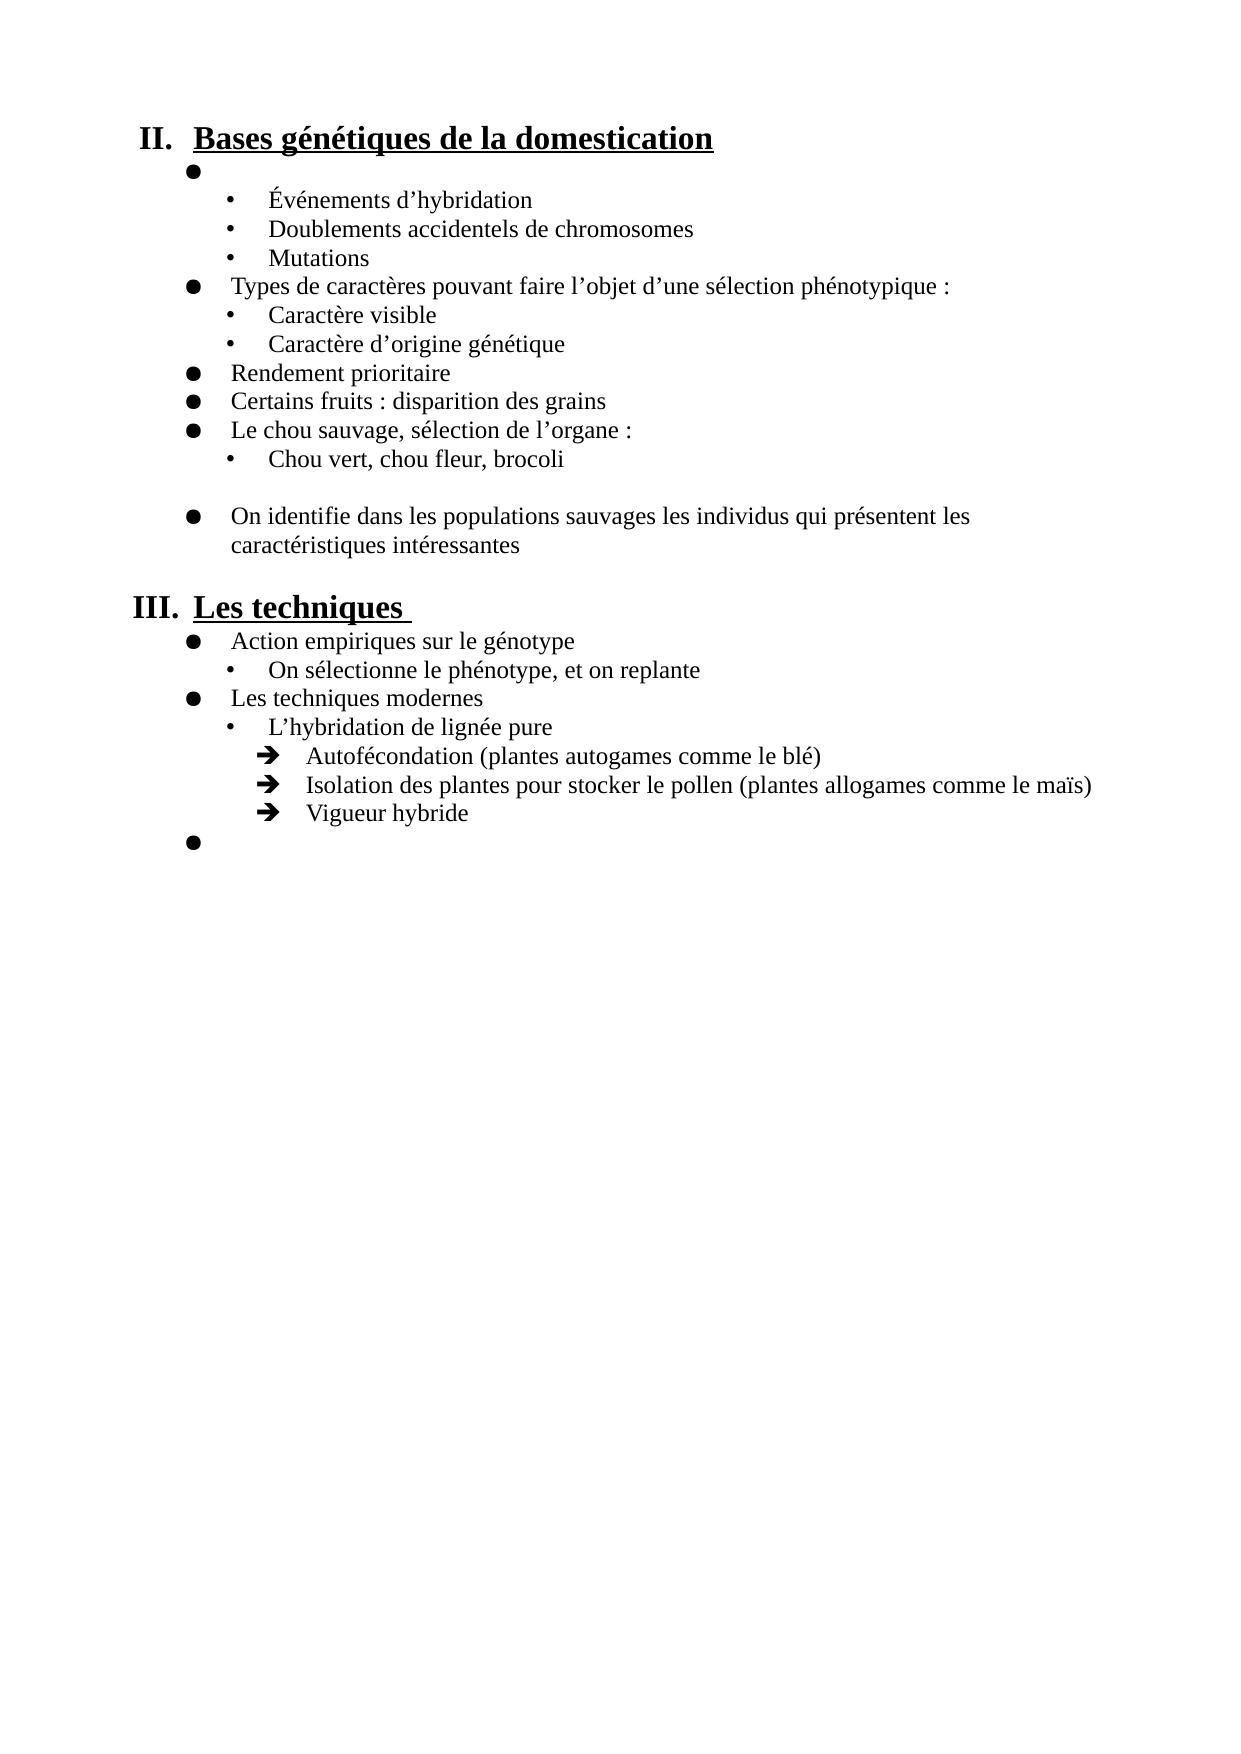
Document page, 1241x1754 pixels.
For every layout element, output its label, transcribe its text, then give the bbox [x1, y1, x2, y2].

list Mutations [231, 243, 1122, 271]
list Vigueur hybride [268, 798, 1122, 827]
list Chou vert, chou fleur, brocoli [231, 444, 1122, 473]
list Doublements accidentels de chromosomes [231, 214, 1122, 243]
list On identifie dans les populations sauvages les individus qui présentent les caractéristiques intéressantes [193, 501, 1122, 559]
list Certains fruits : disparition des grains [193, 386, 1122, 415]
list Caractère d’origine génétique [231, 329, 1122, 358]
list Événements d’hybridation [231, 185, 1122, 214]
list Autofécondation (plantes autogames comme le blé) [268, 741, 1122, 770]
list Les techniques modernes [193, 683, 1122, 712]
list Types de caractères pouvant faire l’objet d’une sélection phénotypique : [193, 271, 1122, 300]
list Caractère visible [231, 300, 1122, 329]
list Les techniques [156, 588, 1122, 626]
list Le chou sauvage, sélection de l’organe : [193, 415, 1122, 444]
list Isolation des plantes pour stocker le pollen (plantes allogames comme le maïs) [268, 770, 1122, 798]
list Bases génétiques de la domestication [156, 118, 1122, 156]
list Action empiriques sur le génotype [193, 626, 1122, 655]
list Rendement prioritaire [193, 358, 1122, 386]
list L’hybridation de lignée pure [231, 712, 1122, 741]
list On sélectionne le phénotype, et on replante [231, 655, 1122, 683]
